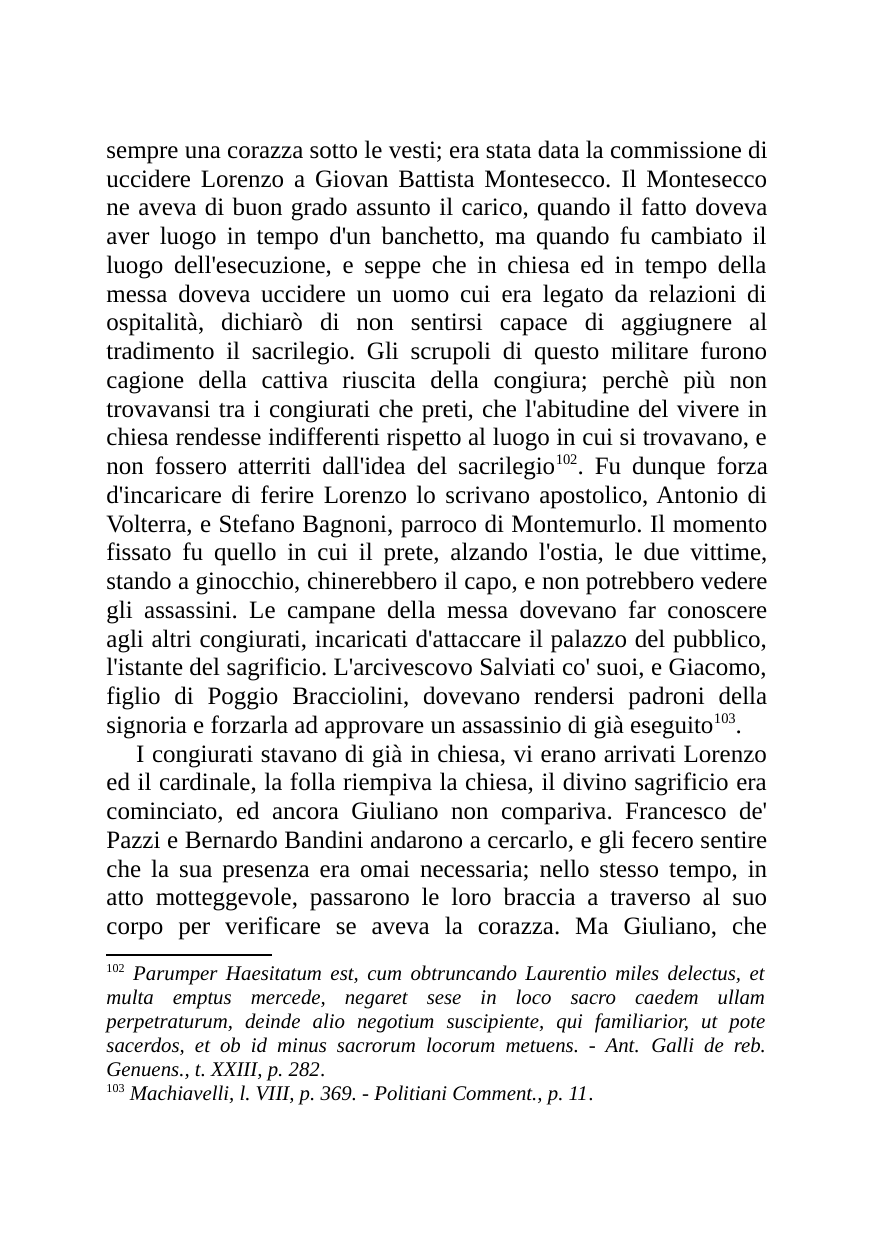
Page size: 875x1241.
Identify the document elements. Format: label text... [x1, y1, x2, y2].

text Machiavelli, l. VIII, p. 369. - Politiani Comment., p. 11. [106, 1081, 768, 1105]
text sempre una corazza sotto le vesti; era stata data la commissione di uccidere Lorenzo a Giovan Battista Montesecco. Il Montesecco ne aveva di buon grado assunto il carico, quando il fatto doveva aver luogo in tempo d'un banchetto, ma quando fu cambiato il luogo dell'esecuzione, e seppe che in chiesa ed in tempo della messa doveva uccidere un uomo cui era legato da relazioni di ospitalità, dichiarò di non sentirsi capace di aggiugnere al tradimento il sacrilegio. Gli scrupoli di questo militare furono cagione della cattiva riuscita della congiura; perchè più non trovavansi tra i congiurati che preti, che l'abitudine del vivere in chiesa rendesse indifferenti rispetto al luogo in cui si trovavano, e non fossero atterriti dall'idea del sacrilegio. Fu dunque forza d'incaricare di ferire Lorenzo lo scrivano apostolico, Antonio di Volterra, e Stefano Bagnoni, parroco di Montemurlo. Il momento fissato fu quello in cui il prete, alzando l'ostia, le due vittime, stando a ginocchio, chinerebbero il capo, e non potrebbero vedere gli assassini. Le campane della messa dovevano far conoscere agli altri congiurati, incaricati d'attaccare il palazzo del pubblico, l'istante del sagrificio. L'arcivescovo Salviati co' suoi, e Giacomo, figlio di Poggio Bracciolini, dovevano rendersi padroni della signoria e forzarla ad approvare un assassinio di già eseguito. [106, 135, 768, 739]
text I congiurati stavano di già in chiesa, vi erano arrivati Lorenzo ed il cardinale, la folla riempiva la chiesa, il divino sagrificio era cominciato, ed ancora Giuliano non compariva. Francesco de' Pazzi e Bernardo Bandini andarono a cercarlo, e gli fecero sentire che la sua presenza era omai necessaria; nello stesso tempo, in atto motteggevole, passarono le loro braccia a traverso al suo corpo per verificare se aveva la corazza. Ma Giuliano, che [106, 739, 768, 940]
text Parumper Haesitatum est, cum obtruncando Laurentio miles delectus, et multa emptus mercede, negaret sese in loco sacro caedem ullam perpetraturum, deinde alio negotium suscipiente, qui familiarior, ut pote sacerdos, et ob id minus sacrorum locorum metuens. - Ant. Galli de reb. Genuens., t. XXIII, p. 282. [106, 961, 768, 1081]
